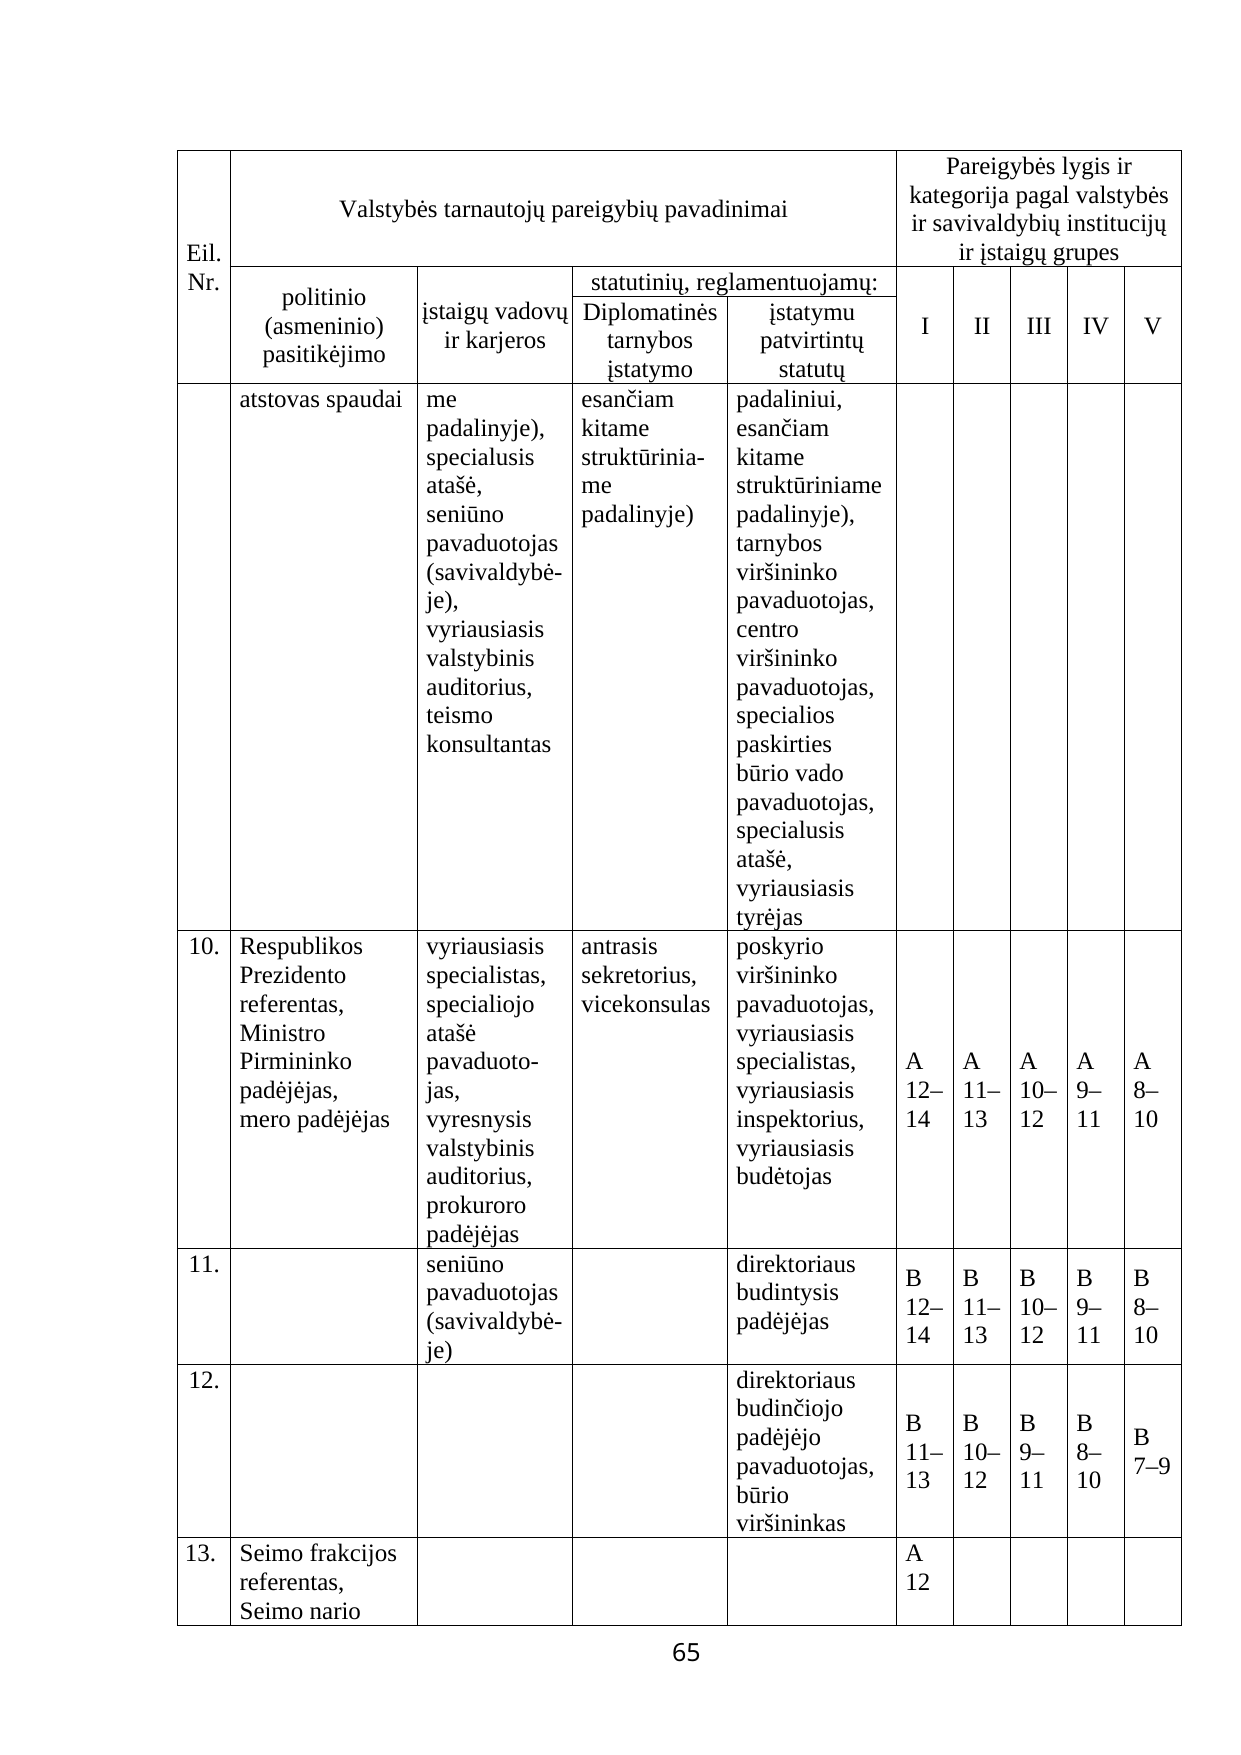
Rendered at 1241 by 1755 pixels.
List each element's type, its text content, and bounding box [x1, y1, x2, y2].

table_cell B 7–9 [1125, 1365, 1181, 1537]
table_cell Diplomatinės tarnybos įstatymo [573, 297, 727, 383]
table_cell [1125, 1538, 1181, 1624]
table_cell A 9–11 [1068, 931, 1124, 1248]
table_cell A 11–13 [954, 931, 1010, 1248]
table_cell A 10–12 [1011, 931, 1067, 1248]
table_cell [954, 384, 1010, 930]
table_cell A 12 [897, 1538, 953, 1624]
table_cell direktoriaus budintysis padėjėjas [728, 1249, 896, 1364]
table_cell B 10–12 [954, 1365, 1010, 1537]
table_cell V [1125, 267, 1181, 383]
table_cell [178, 384, 230, 930]
table_cell 12. [178, 1365, 230, 1537]
table_cell [1011, 1538, 1067, 1624]
table_cell atstovas spaudai [231, 384, 417, 930]
table_cell esančiam kitame struktūrinia-me padalinyje) [573, 384, 727, 930]
table_cell B 9–11 [1011, 1365, 1067, 1537]
table_cell Seimo frakcijos referentas, Seimo nario [231, 1538, 417, 1624]
table_cell įstatymu patvirtintų statutų [728, 297, 896, 383]
table_cell B 8–10 [1068, 1365, 1124, 1537]
table_cell vyriausiasis specialistas, specialiojo atašė pavaduoto-jas, vyresnysis valstybinis auditorius, prokuroro padėjėjas [418, 931, 572, 1248]
table_cell įstaigų vadovų ir karjeros [418, 267, 572, 383]
table_cell [954, 1538, 1010, 1624]
table_cell [897, 384, 953, 930]
table_cell [1068, 384, 1124, 930]
table_cell III [1011, 267, 1067, 383]
table_cell [573, 1249, 727, 1364]
table_cell me padalinyje), specialusis atašė, seniūno pavaduotojas (savivaldybė-je), vyriausiasis valstybinis auditorius, teismo konsultantas [418, 384, 572, 930]
table_cell B 10–12 [1011, 1249, 1067, 1364]
table_cell 10. [178, 931, 230, 1248]
table_cell II [954, 267, 1010, 383]
table_cell [231, 1365, 417, 1537]
table_cell B 8–10 [1125, 1249, 1181, 1364]
table_cell [418, 1365, 572, 1537]
table_cell padaliniui, esančiam kitame struktūriniame padalinyje), tarnybos viršininko pavaduotojas, centro viršininko pavaduotojas, specialios paskirties būrio vado pavaduotojas, specialusis atašė, vyriausiasis tyrėjas [728, 384, 896, 930]
table_cell I [897, 267, 953, 383]
table_header Valstybės tarnautojų pareigybių pavadinimai [231, 151, 896, 266]
table_cell [1068, 1538, 1124, 1624]
table_cell [573, 1365, 727, 1537]
table_cell B 11–13 [954, 1249, 1010, 1364]
table_cell statutinių, reglamentuojamų: [573, 267, 896, 296]
table_header Pareigybės lygis ir kategorija pagal valstybės ir savivaldybių institucijų ir įstaigų grupes [897, 151, 1181, 266]
table_cell [728, 1538, 896, 1624]
table_cell IV [1068, 267, 1124, 383]
table_cell direktoriaus budinčiojo padėjėjo pavaduotojas, būrio viršininkas [728, 1365, 896, 1537]
table_cell [573, 1538, 727, 1624]
table_cell A 8–10 [1125, 931, 1181, 1248]
table_cell B 9–11 [1068, 1249, 1124, 1364]
table_cell B 11–13 [897, 1365, 953, 1537]
table_header Eil. Nr. [178, 151, 230, 383]
table_cell [231, 1249, 417, 1364]
table_cell [1011, 384, 1067, 930]
table_cell seniūno pavaduotojas (savivaldybė-je) [418, 1249, 572, 1364]
table_cell B 12–14 [897, 1249, 953, 1364]
table_cell poskyrio viršininko pavaduotojas, vyriausiasis specialistas, vyriausiasis inspektorius, vyriausiasis budėtojas [728, 931, 896, 1248]
table_cell 13. [178, 1538, 230, 1624]
table_cell antrasis sekretorius, vicekonsulas [573, 931, 727, 1248]
table_cell [418, 1538, 572, 1624]
table_cell Respublikos Prezidento referentas, Ministro Pirmininko padėjėjas, mero padėjėjas [231, 931, 417, 1248]
table_cell 11. [178, 1249, 230, 1364]
table_cell A 12–14 [897, 931, 953, 1248]
table_cell politinio (asmeninio) pasitikėjimo [231, 267, 417, 383]
table_cell [1125, 384, 1181, 930]
